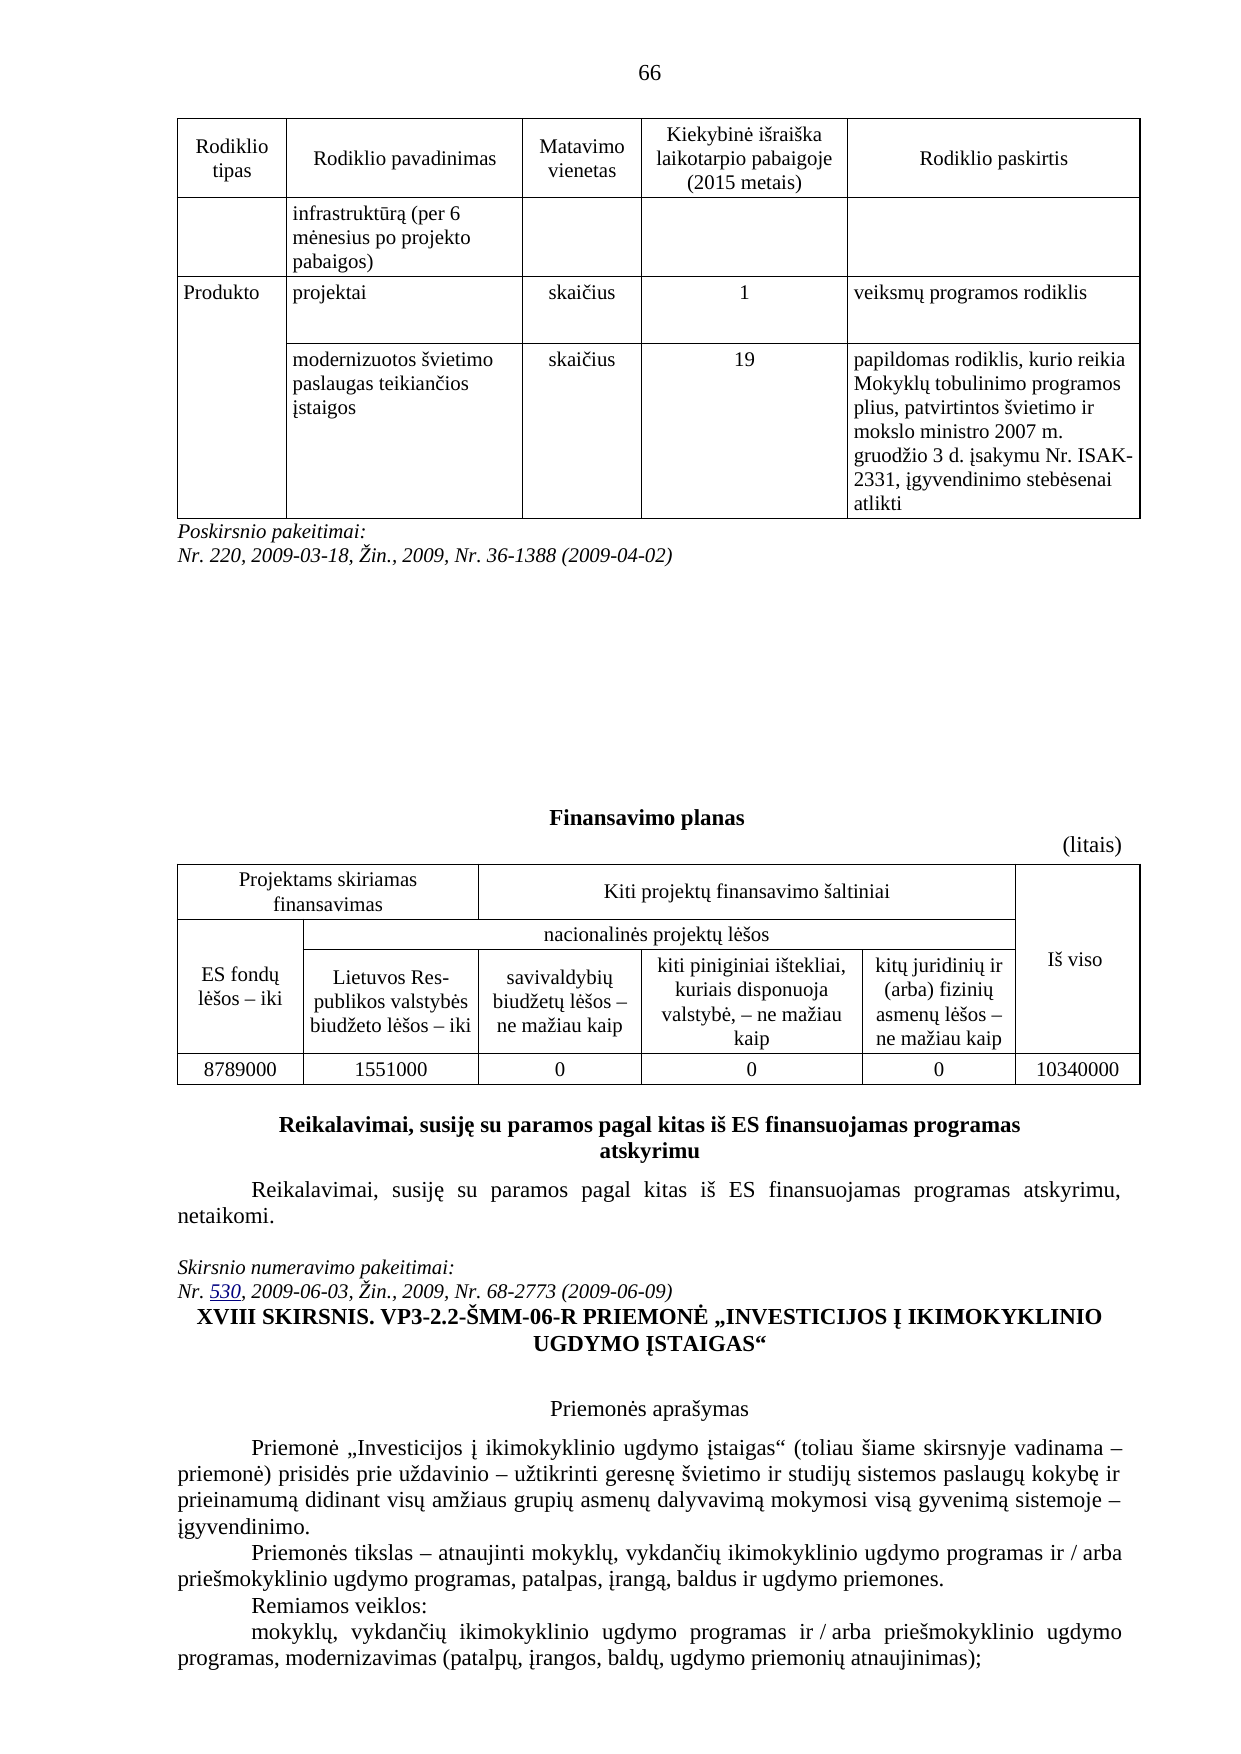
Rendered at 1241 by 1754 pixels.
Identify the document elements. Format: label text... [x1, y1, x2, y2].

table_cell Lietuvos Res­publikos valsty­bės biudžeto lėšos – iki [304, 950, 478, 1052]
table_cell 0 [479, 1054, 641, 1083]
table_header Rodiklio tipas [178, 119, 286, 197]
table_header Matavimo vienetas [523, 119, 641, 197]
table_cell [178, 198, 286, 276]
table_cell [642, 198, 847, 276]
text mokyklų, vykdančių ikimokyklinio ugdymo programas ir / arba priešmokyklinio ugdymo programas, modernizavimas (patalpų, įrangos, baldų, ugdymo priemonių atnaujinimas); [177, 1618, 1122, 1671]
table_cell savivaldybių biudžetų lėšos – ne mažiau kaip [479, 950, 641, 1052]
table_cell ES fondų lėšos – iki [178, 920, 303, 1052]
text (litais) [177, 831, 1122, 857]
table_cell 19 [642, 344, 847, 518]
text Priemonės aprašymas [177, 1395, 1122, 1421]
table_header Rodiklio paskirtis [848, 119, 1139, 197]
text Skirsnio numeravimo pakeitimai: [177, 1255, 1122, 1279]
table_cell kitų juridinių ir (arba) fizinių asmenų lėšos – ne mažiau kaip [863, 950, 1015, 1052]
text Remiamos veiklos: [177, 1592, 1122, 1618]
text Reikalavimai, susiję su paramos pagal kitas iš ES finansuojamas programas atskyrimu [177, 1111, 1122, 1163]
table_cell 1 [642, 277, 847, 343]
table_cell 0 [642, 1054, 862, 1083]
table_cell nacionalinės projektų lėšos [304, 920, 1015, 949]
table_cell 8789000 [178, 1054, 303, 1083]
table_header Iš viso [1016, 865, 1139, 1052]
text Priemonė „Investicijos į ikimokyklinio ugdymo įstaigas“ (toliau šiame skirsnyje vadinama – priemonė) prisidės prie uždavinio – užtikrinti geresnę švietimo ir studijų sistemos paslaugų kokybę ir prieinamumą didinant visų amžiaus grupių asmenų dalyvavimą mokymosi visą gyvenimą sistemoje – įgyvendinimo. [177, 1434, 1122, 1539]
table_cell papildomas rodiklis, kurio reikia Mokyklų tobulinimo programos plius, patvirtintos švietimo ir mokslo ministro 2007 m. gruodžio 3 d. įsakymu Nr. ISAK-2331, įgyvendinimo stebėsenai atlikti [848, 344, 1139, 518]
text Poskirsnio pakeitimai: [177, 519, 1122, 543]
text Nr. 220, 2009-03-18, Žin., 2009, Nr. 36-1388 (2009-04-02) [177, 543, 1122, 567]
table_cell 0 [863, 1054, 1015, 1083]
table_cell 1551000 [304, 1054, 478, 1083]
table_header Rodiklio pavadinimas [287, 119, 522, 197]
table_cell 10340000 [1016, 1054, 1139, 1083]
table_cell kiti piniginiai ištekliai, kuriais disponuoja valstybė, – ne mažiau kaip [642, 950, 862, 1052]
table_cell modernizuotos švietimo paslaugas teikiančios įstaigos [287, 344, 522, 518]
text XVIII SKIRSNIS. VP3-2.2-ŠMM-06-R PRIEMONĖ „INVESTICIJOS Į IKIMOKYKLINIO UGDYMO ĮSTAIGAS“ [177, 1303, 1122, 1356]
table_cell veiksmų programos rodiklis [848, 277, 1139, 343]
table_cell projektai [287, 277, 522, 343]
text Priemonės tikslas – atnaujinti mokyklų, vykdančių ikimokyklinio ugdymo programas ir / arba priešmokyklinio ugdymo programas, patalpas, įrangą, baldus ir ugdymo priemones. [177, 1539, 1122, 1592]
table_header Kiti projektų finansavimo šaltiniai [479, 865, 1015, 918]
table_cell skaičius [523, 344, 641, 518]
text Reikalavimai, susiję su paramos pagal kitas iš ES finansuojamas programas atskyrimu, netaikomi. [177, 1176, 1122, 1229]
table_cell skaičius [523, 277, 641, 343]
text Finansavimo planas [177, 804, 1122, 831]
table_cell [523, 198, 641, 276]
table_cell infrastruktūrą (per 6 mėnesius po projekto pabaigos) [287, 198, 522, 276]
table_cell Produkto [178, 277, 286, 518]
table_cell [848, 198, 1139, 276]
table_header Projektams skiriamas finansavimas [178, 865, 478, 918]
table_header Kiekybinė išraiška laikotarpio pabaigoje (2015 metais) [642, 119, 847, 197]
text Nr. 530, 2009-06-03, Žin., 2009, Nr. 68-2773 (2009-06-09) [177, 1279, 1122, 1303]
